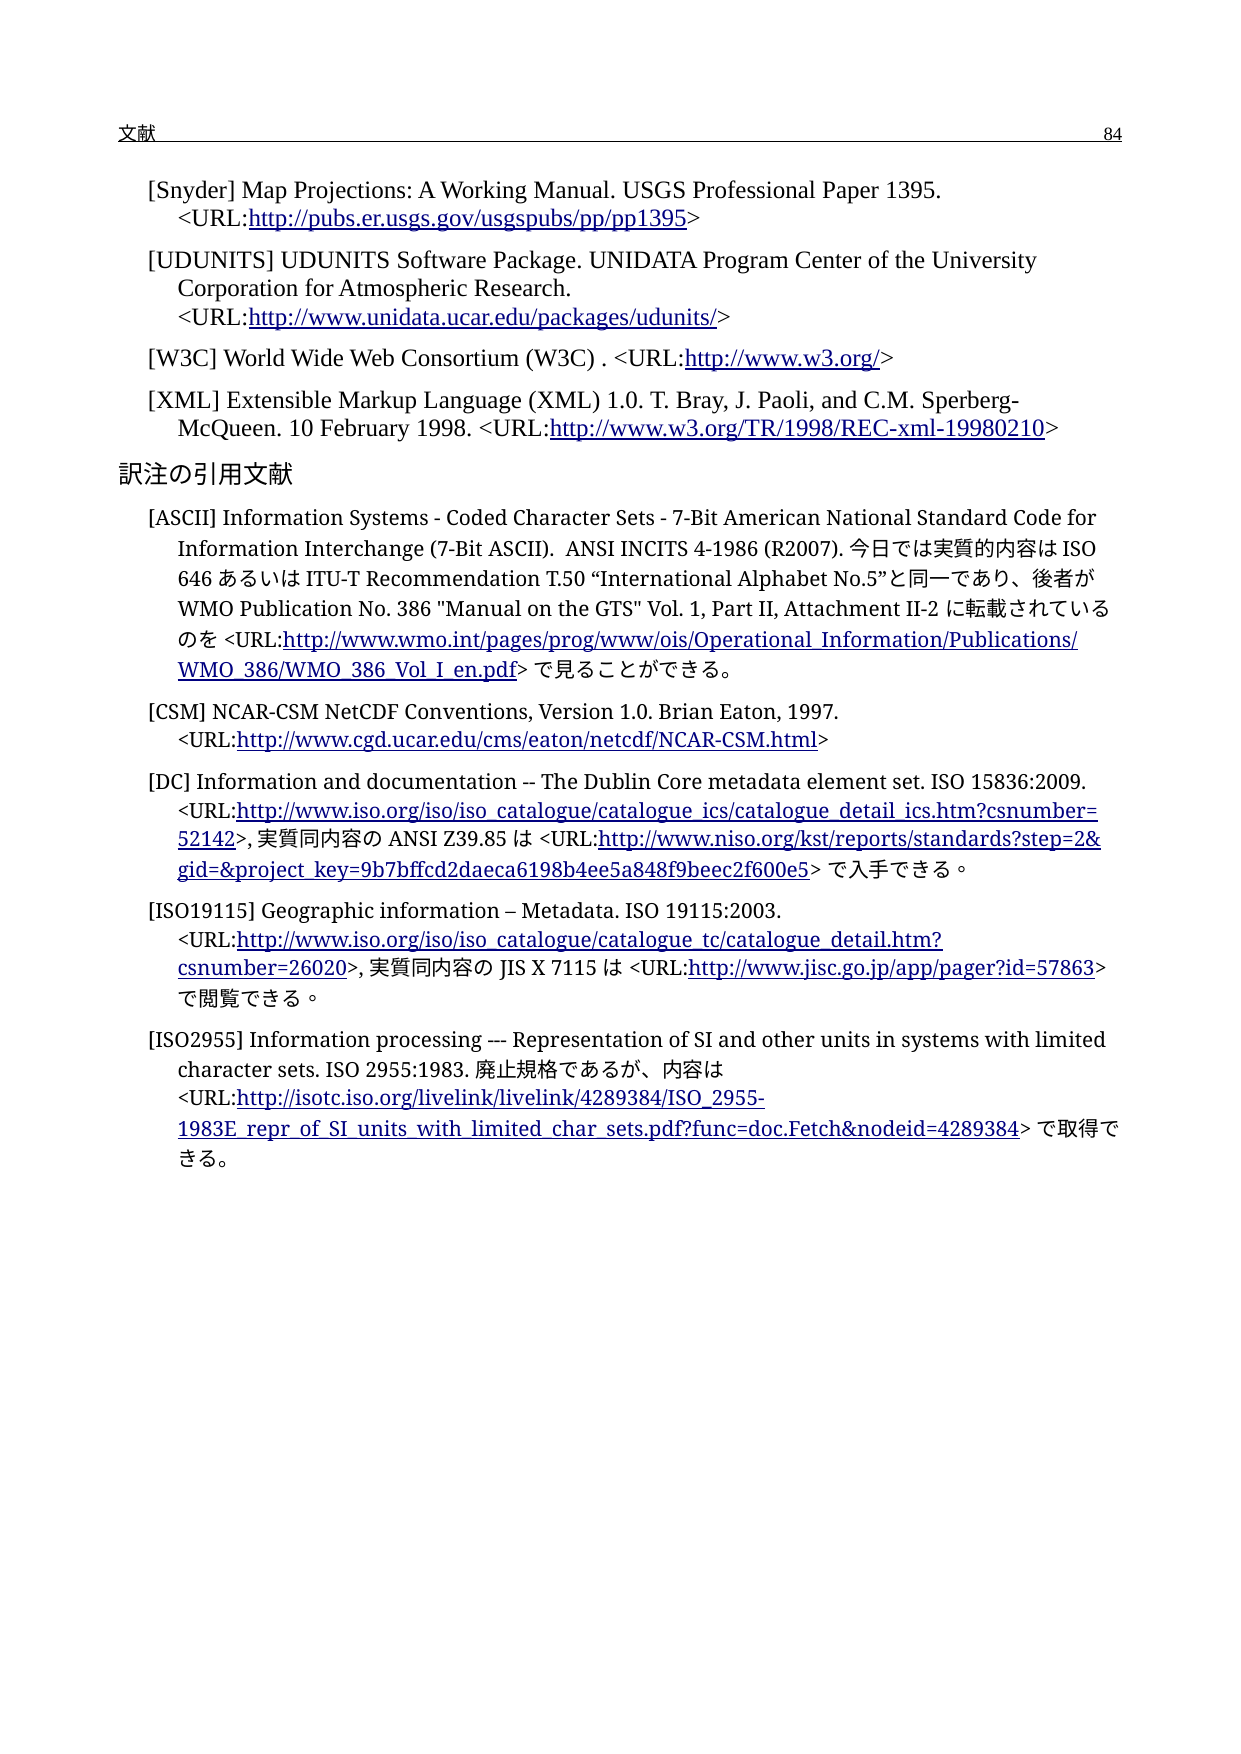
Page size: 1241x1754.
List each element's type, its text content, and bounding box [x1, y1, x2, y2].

text [UDUNITS] UDUNITS Software Package. UNIDATA Program Center of the University Corporation for Atmospheric Research. <URL:http://www.unidata.ucar.edu/packages/udunits/> [148, 245, 1122, 331]
text 訳注の引用文献 [89, 455, 1122, 491]
text [ASCII] Information Systems - Coded Character Sets - 7-Bit American National Standard Code for Information Interchange (7-Bit ASCII). ANSI INCITS 4-1986 (R2007). 今日では実質的内容はISO 646 あるいは ITU-T Recommendation T.50 “International Alphabet No.5”と同一であり、後者がWMO Publication No. 386 "Manual on the GTS" Vol. 1, Part II, Attachment II-2 に転載されているのを <URL:http://www.wmo.int/pages/prog/www/ois/Operational_Information/Publications/WMO_386/WMO_386_Vol_I_en.pdf> で見ることができる。 [148, 503, 1122, 683]
text [W3C] World Wide Web Consortium (W3C) . <URL:http://www.w3.org/> [148, 343, 1122, 372]
text [ISO19115] Geographic information – Metadata. ISO 19115:2003. <URL:http://www.iso.org/iso/iso_catalogue/catalogue_tc/catalogue_detail.htm?csnumber=26020>, 実質同内容の JIS X 7115 は <URL:http://www.jisc.go.jp/app/pager?id=57863> で閲覧できる。 [148, 896, 1122, 1012]
text [ISO2955] Information processing --- Representation of SI and other units in systems with limited character sets. ISO 2955:1983. 廃止規格であるが、内容は <URL:http://isotc.iso.org/livelink/livelink/4289384/ISO_2955-1983E_repr_of_SI_units_with_limited_char_sets.pdf?func=doc.Fetch&nodeid=4289384> で取得できる。 [148, 1025, 1122, 1172]
text [CSM] NCAR-CSM NetCDF Conventions, Version 1.0. Brian Eaton, 1997. <URL:http://www.cgd.ucar.edu/cms/eaton/netcdf/NCAR-CSM.html> [148, 696, 1122, 754]
text [XML] Extensible Markup Language (XML) 1.0. T. Bray, J. Paoli, and C.M. Sperberg-McQueen. 10 February 1998. <URL:http://www.w3.org/TR/1998/REC-xml-19980210> [148, 385, 1122, 442]
text [Snyder] Map Projections: A Working Manual. USGS Professional Paper 1395. <URL:http://pubs.er.usgs.gov/usgspubs/pp/pp1395> [148, 175, 1122, 232]
text [DC] Information and documentation -- The Dublin Core metadata element set. ISO 15836:2009. <URL:http://www.iso.org/iso/iso_catalogue/catalogue_ics/catalogue_detail_ics.htm?csnumber=​52142>, 実質同内容の ANSI Z39.85 は <URL:http://www.niso.org/kst/reports/standards?step=2&​gid=&​project_key=9b7bffcd2daeca6198b4ee5a848f9beec2f600e5> で入手できる。 [148, 766, 1122, 883]
